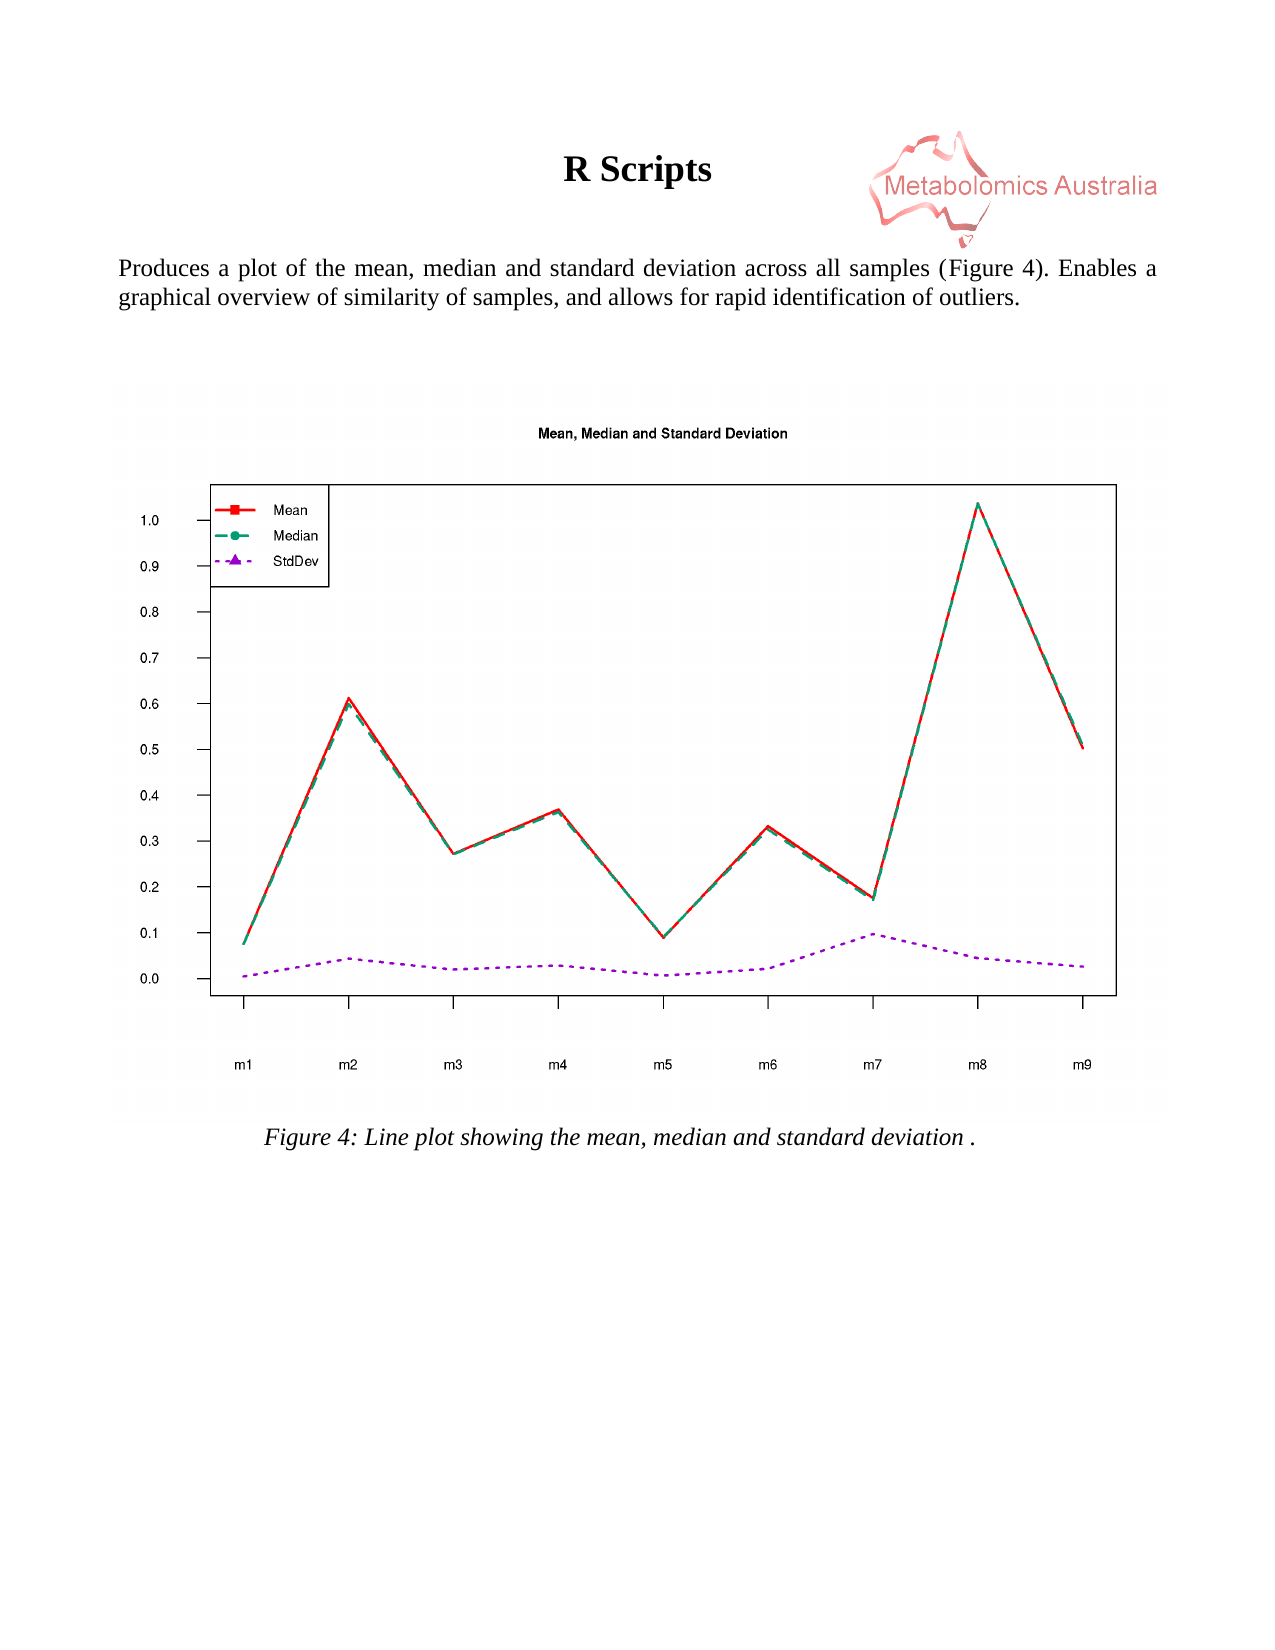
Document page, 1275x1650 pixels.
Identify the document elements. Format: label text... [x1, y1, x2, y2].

picture [108, 382, 1167, 1123]
text Figure 4: Line plot showing the mean, median and standard deviation . [264, 1123, 1011, 1151]
text Produces a plot of the mean, median and standard deviation across all samples (Figure 4). Enables a graphical overview of similarity of samples, and allows for rapid identification of outliers. [118, 253, 1157, 311]
